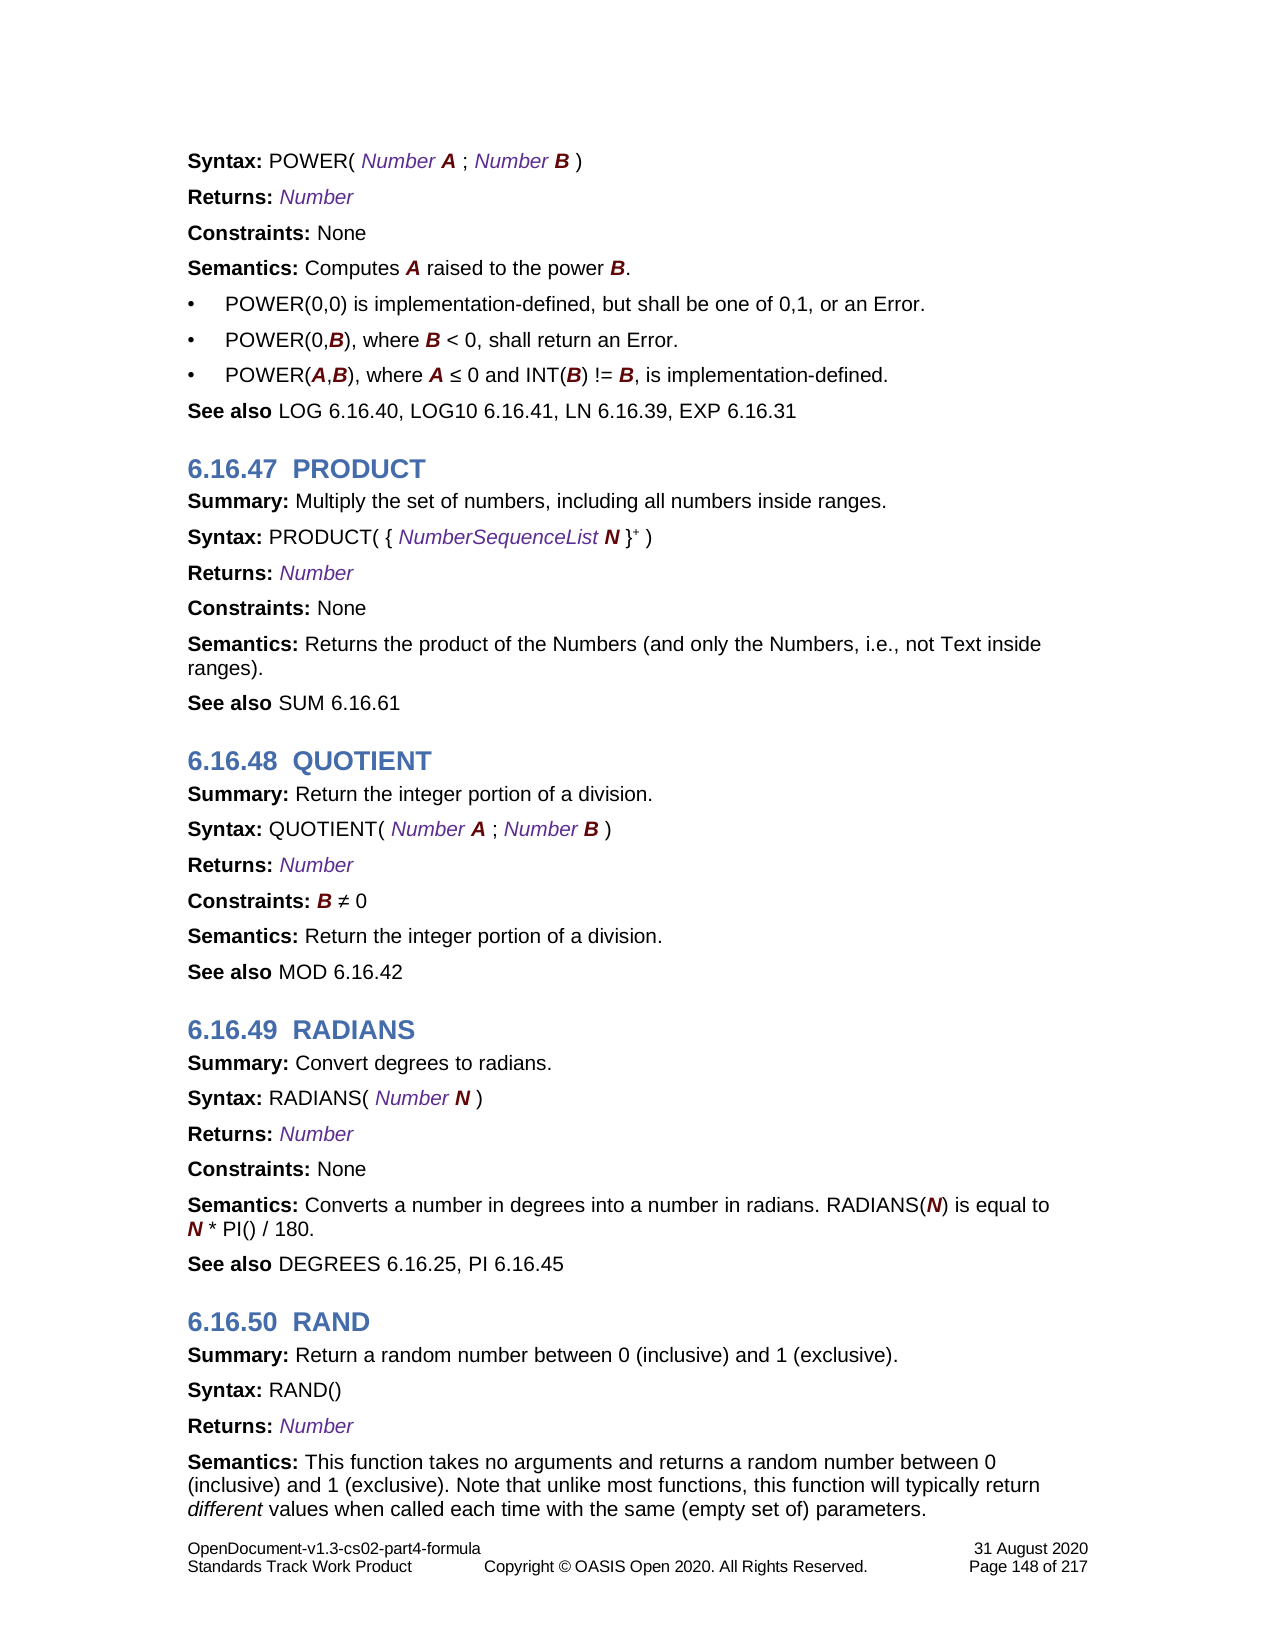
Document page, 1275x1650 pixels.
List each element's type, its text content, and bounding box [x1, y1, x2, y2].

text Summary: Return the integer portion of a division. [187, 782, 1088, 806]
text See also LOG 6.16.40, LOG10 6.16.41, LN 6.16.39, EXP 6.16.31 [187, 399, 1088, 423]
text Returns: Number [187, 1414, 1088, 1438]
text Summary: Convert degrees to radians. [187, 1051, 1088, 1074]
list POWER(A,B), where A ≤ 0 and INT(B) != B, is implementation-defined. [187, 364, 1088, 387]
text Returns: Number [187, 1122, 1088, 1146]
text Semantics: Returns the product of the Numbers (and only the Numbers, i.e., not Text inside ranges). [187, 632, 1088, 679]
text Returns: Number [187, 561, 1088, 585]
subtitle RADIANS [187, 1015, 1088, 1045]
text Syntax: PRODUCT( { NumberSequenceList N }+ ) [187, 526, 1088, 549]
text Syntax: RAND() [187, 1379, 1088, 1402]
subtitle QUOTIENT [187, 746, 1088, 776]
text Semantics: Computes A raised to the power B. [187, 257, 1088, 280]
text See also SUM 6.16.61 [187, 692, 1088, 715]
text Constraints: B ≠ 0 [187, 889, 1088, 913]
text Summary: Return a random number between 0 (inclusive) and 1 (exclusive). [187, 1343, 1088, 1367]
text Constraints: None [187, 221, 1088, 245]
subtitle PRODUCT [187, 454, 1088, 484]
text Semantics: Converts a number in degrees into a number in radians. RADIANS(N) is equal to N * PI() / 180. [187, 1193, 1088, 1241]
text Summary: Multiply the set of numbers, including all numbers inside ranges. [187, 490, 1088, 513]
text Semantics: Return the integer portion of a division. [187, 925, 1088, 948]
text Syntax: RADIANS( Number N ) [187, 1087, 1088, 1110]
text See also MOD 6.16.42 [187, 960, 1088, 984]
text See also DEGREES 6.16.25, PI 6.16.45 [187, 1253, 1088, 1276]
text Syntax: QUOTIENT( Number A ; Number B ) [187, 818, 1088, 841]
text Constraints: None [187, 1158, 1088, 1181]
subtitle RAND [187, 1307, 1088, 1337]
text Returns: Number [187, 186, 1088, 209]
text Returns: Number [187, 853, 1088, 877]
list POWER(0,B), where B < 0, shall return an Error. [187, 328, 1088, 352]
text Semantics: This function takes no arguments and returns a random number between 0 (inclusive) and 1 (exclusive). Note that unlike most functions, this function will typically return different values when called each time with the same (empty set of) parameters. [187, 1450, 1088, 1521]
text Syntax: POWER( Number A ; Number B ) [187, 150, 1088, 173]
text Constraints: None [187, 597, 1088, 620]
list POWER(0,0) is implementation-defined, but shall be one of 0,1, or an Error. [187, 292, 1088, 316]
